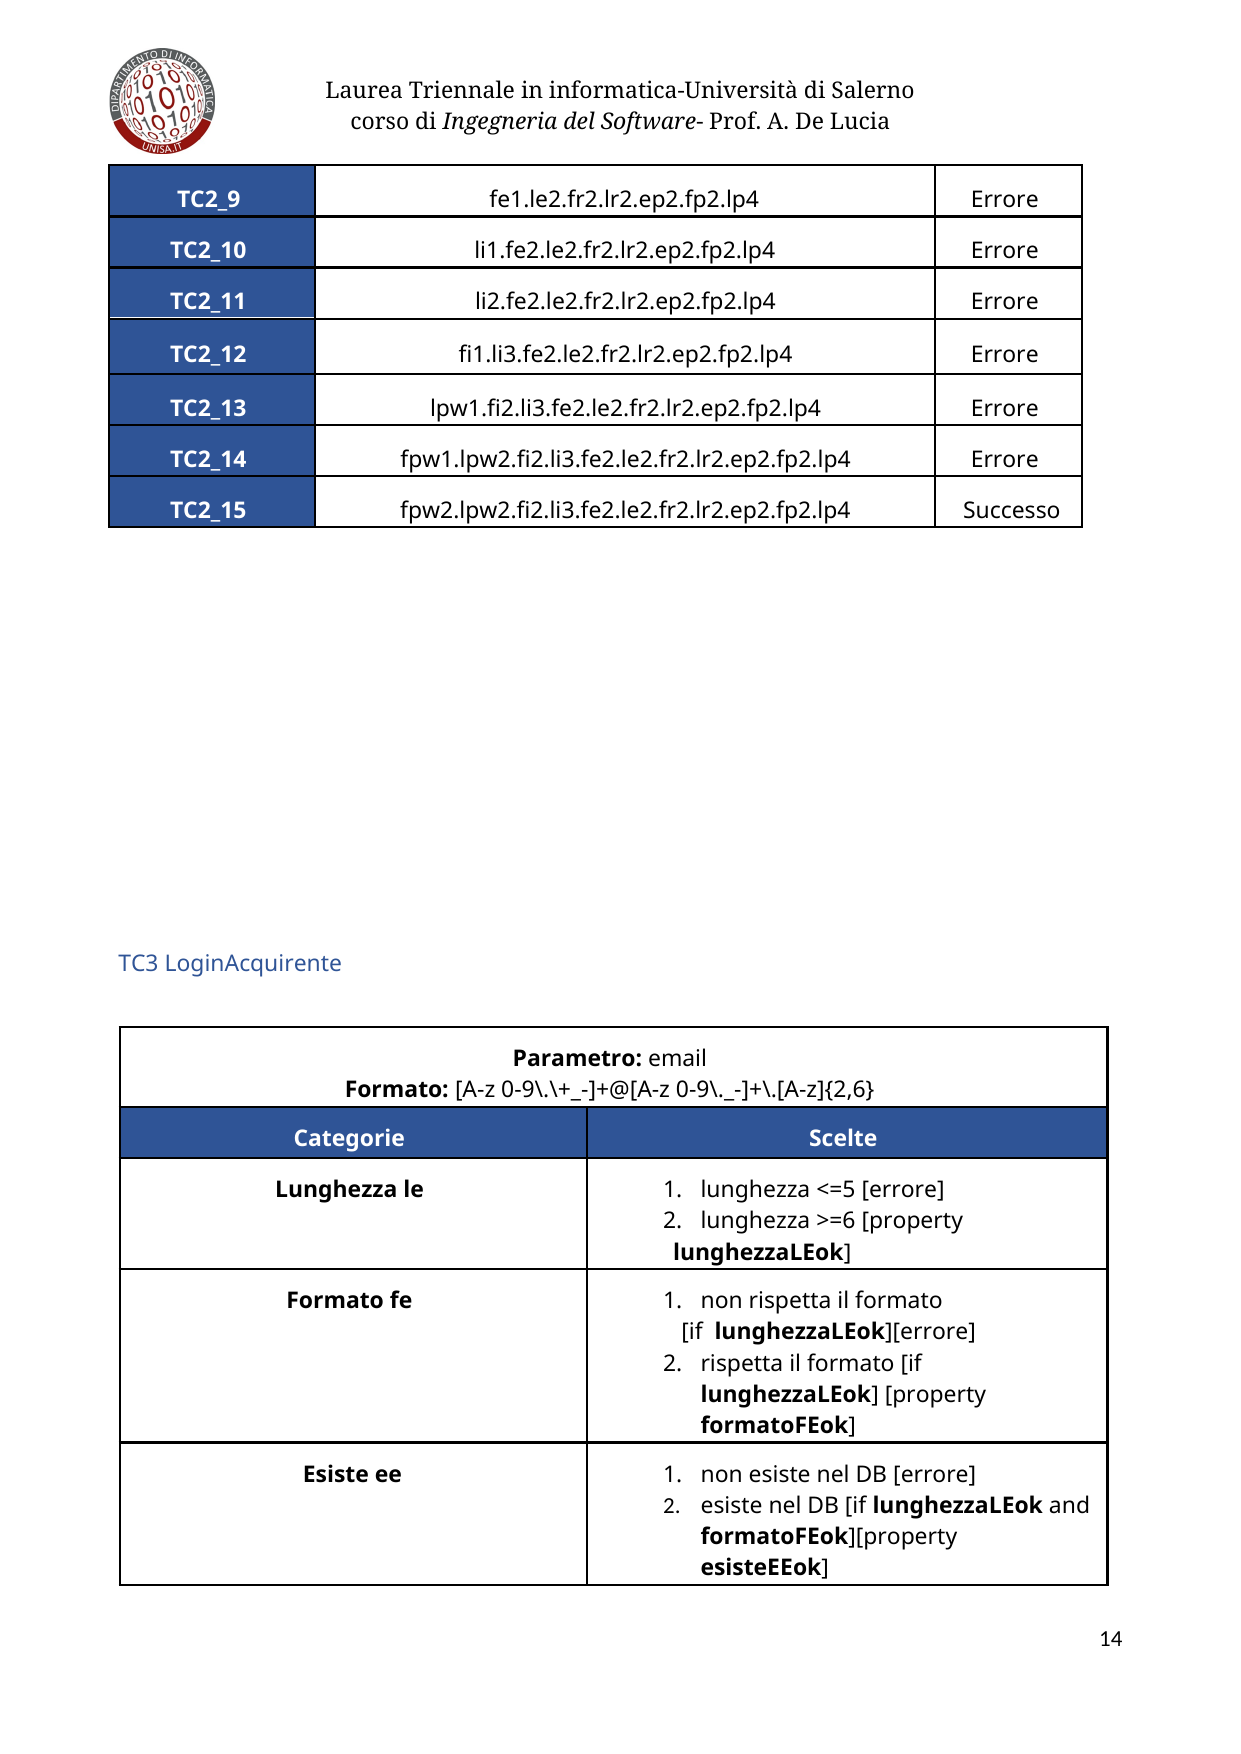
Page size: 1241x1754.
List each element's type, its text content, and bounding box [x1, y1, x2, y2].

table_cell lpw1.fi2.li3.fe2.le2.fr2.lr2.ep2.fp2.lp4 [316, 375, 934, 424]
table_cell TC2_14 [110, 426, 314, 475]
table_cell li1.fe2.le2.fr2.lr2.ep2.fp2.lp4 [316, 218, 934, 266]
table_cell non rispetta il formato [if lunghezzaLEok][errore] rispetta il formato [if lunghezzaLEok] [property formatoFEok] [588, 1270, 1106, 1441]
table_cell Errore [936, 166, 1081, 215]
table_cell TC2_15 [110, 477, 314, 526]
table_cell TC2_13 [110, 375, 314, 424]
table_cell Scelte [588, 1108, 1106, 1157]
table_cell lunghezza <=5 [errore] lunghezza >=6 [property lunghezzaLEok] [588, 1159, 1106, 1268]
table_cell Errore [936, 320, 1081, 373]
table_cell Errore [936, 375, 1081, 424]
table_cell Successo [936, 477, 1081, 526]
table_cell fpw2.lpw2.fi2.li3.fe2.le2.fr2.lr2.ep2.fp2.lp4 [316, 477, 934, 526]
table_cell Categorie [121, 1108, 586, 1157]
table_cell fpw1.lpw2.fi2.li3.fe2.le2.fr2.lr2.ep2.fp2.lp4 [316, 426, 934, 475]
table_cell TC2_11 [110, 269, 314, 317]
table_cell Lunghezza le [121, 1159, 586, 1268]
table_cell Errore [936, 218, 1081, 266]
table_header Parametro: email Formato: [A-z 0-9\.\+_-]+@[A-z 0-9\._-]+\.[A-z]{2,6} [121, 1028, 1106, 1106]
table_cell fe1.le2.fr2.lr2.ep2.fp2.lp4 [316, 166, 934, 215]
table_cell TC2_9 [110, 166, 314, 215]
table_cell fi1.li3.fe2.le2.fr2.lr2.ep2.fp2.lp4 [316, 320, 934, 373]
table_cell li2.fe2.le2.fr2.lr2.ep2.fp2.lp4 [316, 269, 934, 317]
subtitle TC3 LoginAcquirente [118, 947, 1122, 978]
table_cell Esiste ee [121, 1444, 586, 1584]
table_cell non esiste nel DB [errore] esiste nel DB [if lunghezzaLEok and formatoFEok][property esisteEEok] [588, 1444, 1106, 1584]
table_cell TC2_10 [110, 218, 314, 266]
table_cell Errore [936, 426, 1081, 475]
table_cell TC2_12 [110, 320, 314, 373]
table_cell Formato fe [121, 1270, 586, 1441]
table_cell Errore [936, 269, 1081, 317]
